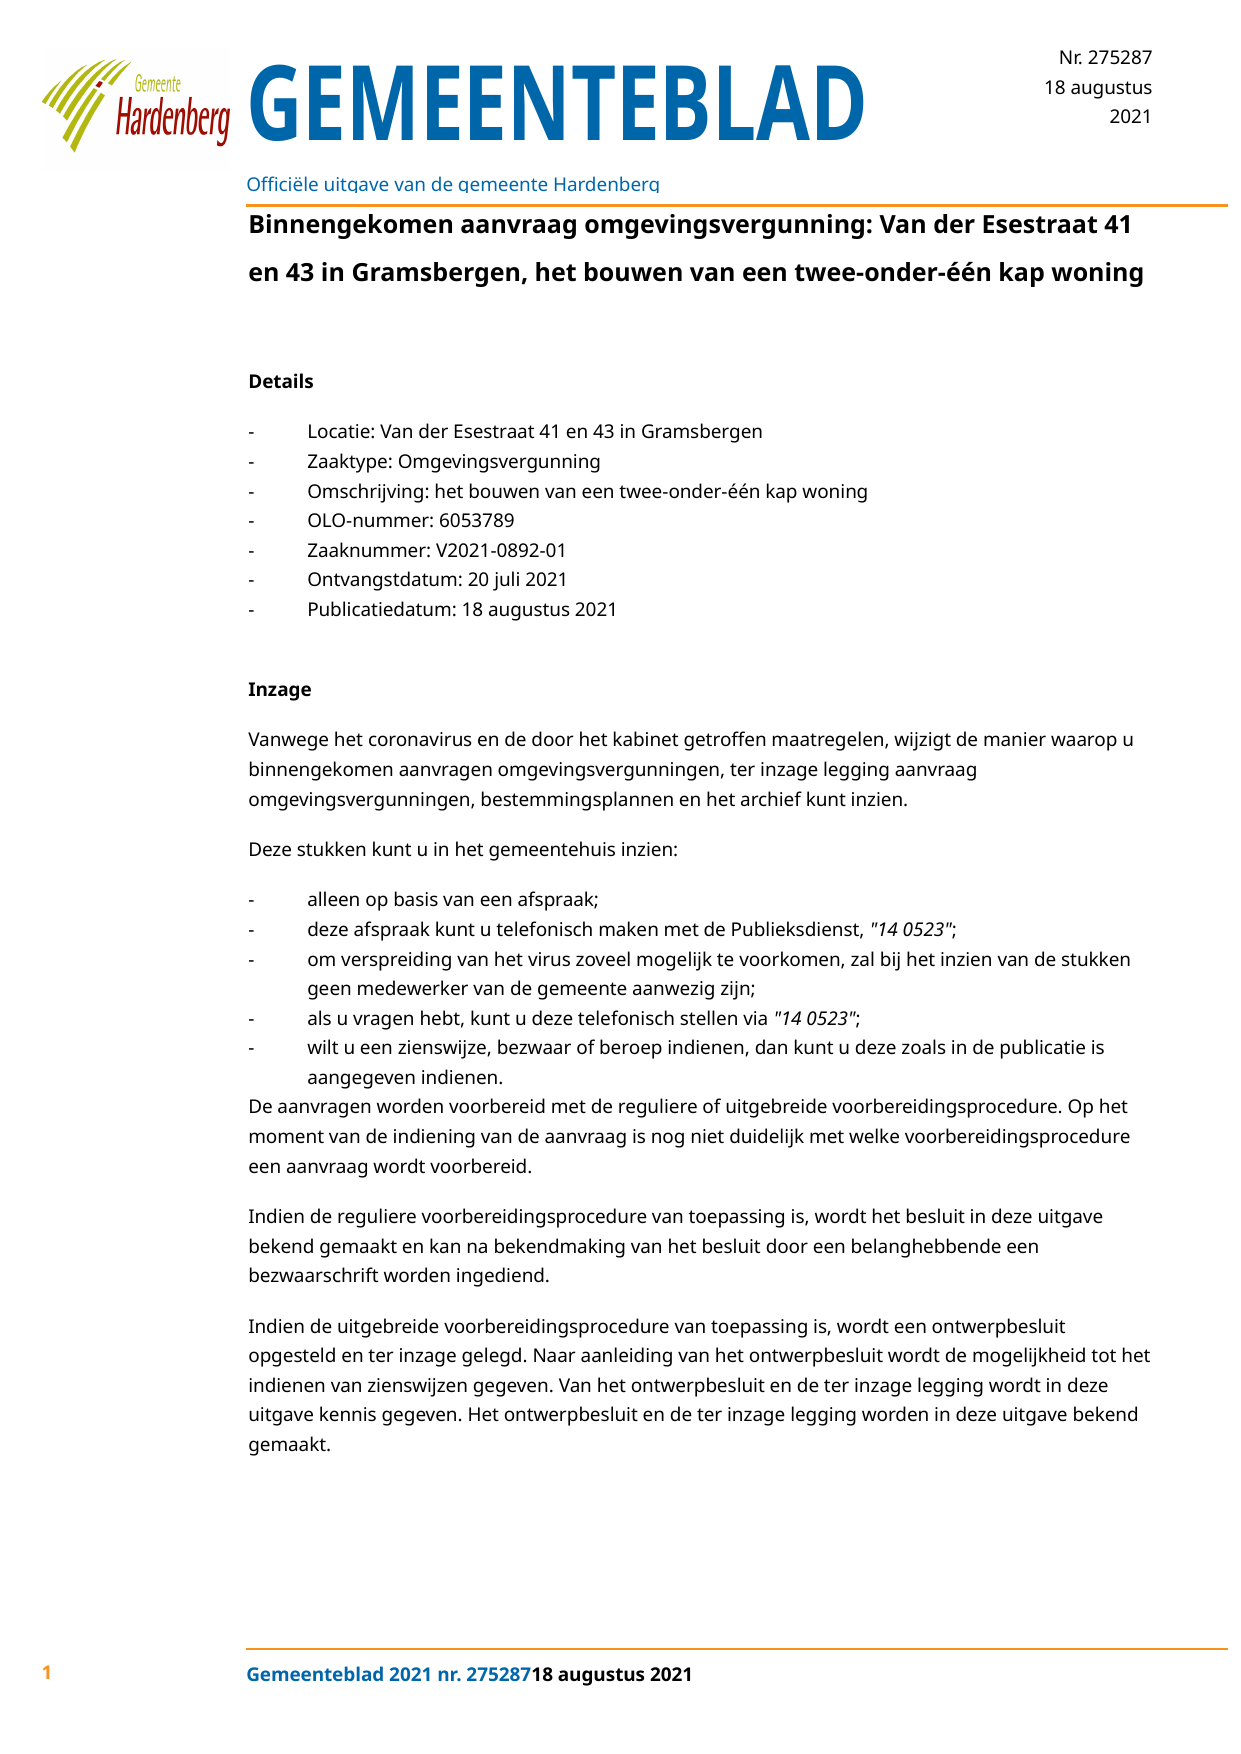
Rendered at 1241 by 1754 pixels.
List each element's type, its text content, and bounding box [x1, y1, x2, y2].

text Binnengekomen aanvraag omgevingsvergunning: Van der Esestraat 41 en 43 in Gramsbergen, het bouwen van een twee-onder-één kap woning [248, 207, 1152, 288]
list Omschrijving: het bouwen van een twee-onder-één kap woning [248, 478, 1152, 504]
list wilt u een zienswijze, bezwaar of beroep indienen, dan kunt u deze zoals in de publicatie is aangegeven indienen. [248, 1034, 1152, 1090]
list Publicatiedatum: 18 augustus 2021 [248, 596, 1152, 622]
text Details [248, 368, 1152, 394]
text Deze stukken kunt u in het gemeentehuis inzien: [248, 836, 1152, 862]
list om verspreiding van het virus zoveel mogelijk te voorkomen, zal bij het inzien van de stukken geen medewerker van de gemeente aanwezig zijn; [248, 946, 1152, 1001]
list deze afspraak kunt u telefonisch maken met de Publieksdienst, "14 0523"; [248, 916, 1152, 942]
text Indien de reguliere voorbereidingsprocedure van toepassing is, wordt het besluit in deze uitgave bekend gemaakt en kan na bekendmaking van het besluit door een belanghebbende een bezwaarschrift worden ingediend. [248, 1203, 1152, 1288]
list Locatie: Van der Esestraat 41 en 43 in Gramsbergen [248, 419, 1152, 444]
list Zaaktype: Omgevingsvergunning [248, 448, 1152, 474]
text Indien de uitgebreide voorbereidingsprocedure van toepassing is, wordt een ontwerpbesluit opgesteld en ter inzage gelegd. Naar aanleiding van het ontwerpbesluit wordt de mogelijkheid tot het indienen van zienswijzen gegeven. Van het ontwerpbesluit en de ter inzage legging wordt in deze uitgave kennis gegeven. Het ontwerpbesluit en de ter inzage legging worden in deze uitgave bekend gemaakt. [248, 1313, 1152, 1457]
text Inzage [248, 676, 1152, 702]
picture [41, 47, 231, 172]
list OLO-nummer: 6053789 [248, 507, 1152, 533]
text Vanwege het coronavirus en de door het kabinet getroffen maatregelen, wijzigt de manier waarop u binnengekomen aanvragen omgevingsvergunningen, ter inzage legging aanvraag omgevingsvergunningen, bestemmingsplannen en het archief kunt inzien. [248, 727, 1152, 812]
list als u vragen hebt, kunt u deze telefonisch stellen via "14 0523"; [248, 1005, 1152, 1031]
list Zaaknummer: V2021-0892-01 [248, 537, 1152, 563]
list Ontvangstdatum: 20 juli 2021 [248, 567, 1152, 592]
list alleen op basis van een afspraak; [248, 887, 1152, 912]
text De aanvragen worden voorbereid met de reguliere of uitgebreide voorbereidingsprocedure. Op het moment van de indiening van de aanvraag is nog niet duidelijk met welke voorbereidingsprocedure een aanvraag wordt voorbereid. [248, 1094, 1152, 1179]
